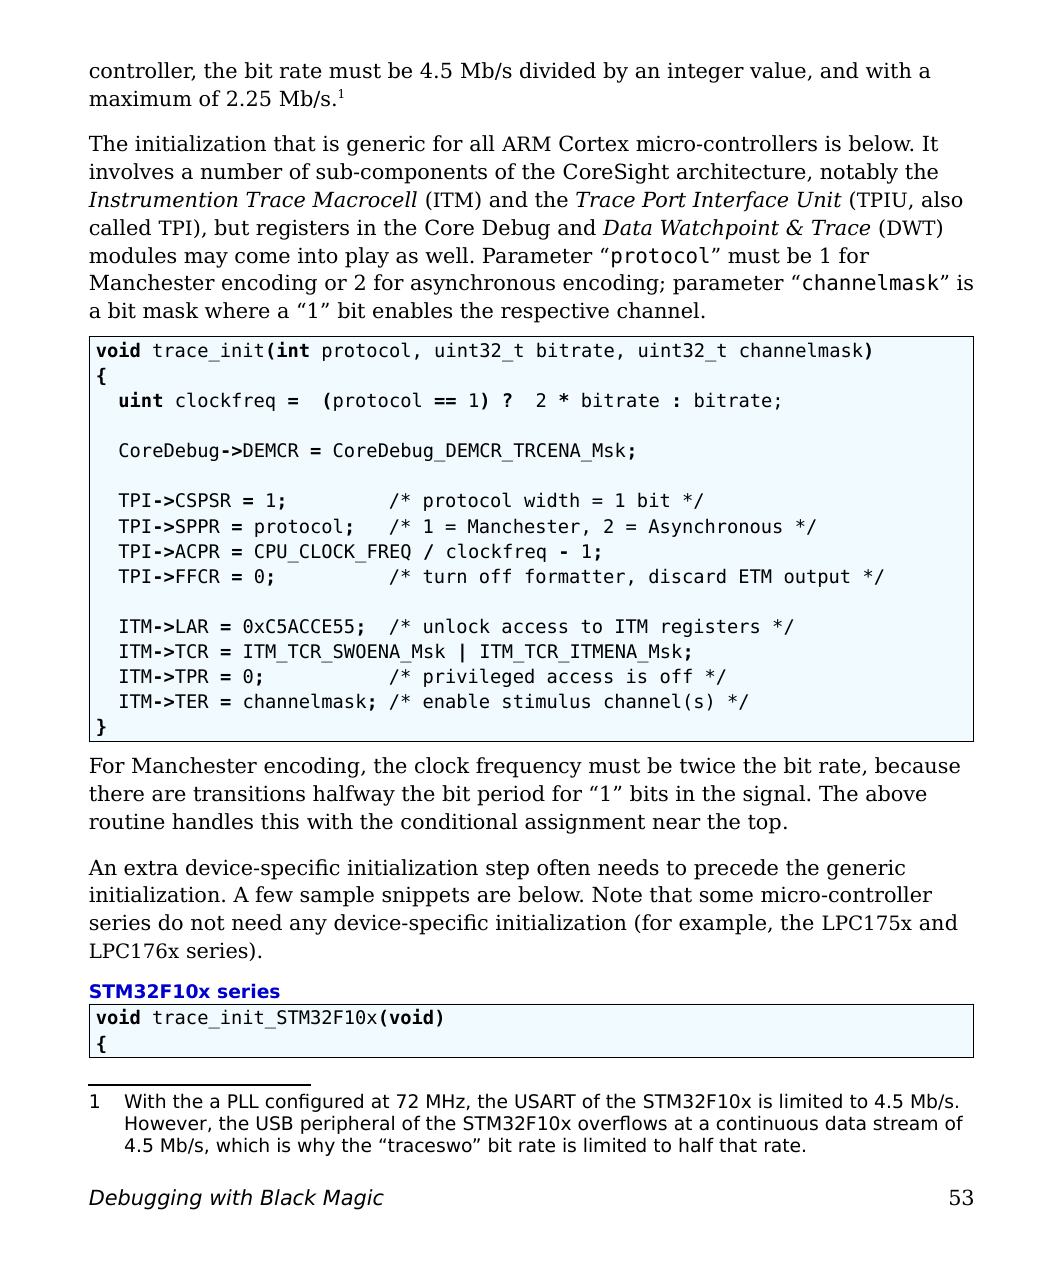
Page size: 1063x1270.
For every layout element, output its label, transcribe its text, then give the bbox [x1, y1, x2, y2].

text TPI->CSPSR = 1; /* protocol width = 1 bit */ [90, 487, 973, 512]
text CoreDebug->DEMCR = CoreDebug_DEMCR_TRCENA_Msk; [90, 436, 973, 461]
text { [90, 361, 973, 386]
text With the a PLL configured at 72 MHz, the USART of the STM32F10x is limited to 4.5 Mb/s. However, the USB peripheral of the STM32F10x overflows at a continuous data stream of 4.5 Mb/s, which is why the “traceswo” bit rate is limited to half that rate. [88, 1091, 974, 1157]
text The initialization that is generic for all ARM Cortex micro-controllers is below. It involves a number of sub-components of the CoreSight architecture, notably the Instrumention Trace Macrocell (ITM) and the Trace Port Interface Unit (TPIU, also called TPI), but registers in the Core Debug and Data Watchpoint & Trace (DWT) modules may come into play as well. Parameter “protocol” must be 1 for Manchester encoding or 2 for asynchronous encoding; parameter “channelmask” is a bit mask where a “1” bit enables the respective channel. [88, 132, 974, 323]
text ITM->LAR = 0xC5ACCE55; /* unlock access to ITM registers */ [90, 612, 973, 637]
text controller, the bit rate must be 4.5 Mb/s divided by an integer value, and with a maximum of 2.25 Mb/s. [88, 59, 974, 111]
text void trace_init_STM32F10x(void) [90, 1005, 973, 1028]
text ITM->TCR = ITM_TCR_SWOENA_Msk | ITM_TCR_ITMENA_Msk; [90, 637, 973, 662]
text ITM->TPR = 0; /* privileged access is off */ [90, 662, 973, 687]
text An extra device-specific initialization step often needs to precede the generic initialization. A few sample snippets are below. Note that some micro-controller series do not need any device-specific initialization (for example, the LPC175x and LPC176x series). [88, 856, 974, 963]
text ITM->TER = channelmask; /* enable stimulus channel(s) */ [90, 687, 973, 712]
text TPI->ACPR = CPU_CLOCK_FREQ / clockfreq - 1; [90, 537, 973, 562]
text TPI->SPPR = protocol; /* 1 = Manchester, 2 = Asynchronous */ [90, 512, 973, 537]
text TPI->FFCR = 0; /* turn off formatter, discard ETM output */ [90, 562, 973, 587]
text void trace_init(int protocol, uint32_t bitrate, uint32_t channelmask) [90, 337, 973, 361]
subtitle STM32F10x series [88, 982, 974, 1003]
text uint clockfreq = (protocol == 1) ? 2 * bitrate : bitrate; [90, 386, 973, 411]
text } [90, 712, 973, 741]
text { [90, 1028, 973, 1057]
text For Manchester encoding, the clock frequency must be twice the bit rate, because there are transitions halfway the bit period for “1” bits in the signal. The above routine handles this with the conditional assignment near the top. [88, 754, 974, 834]
